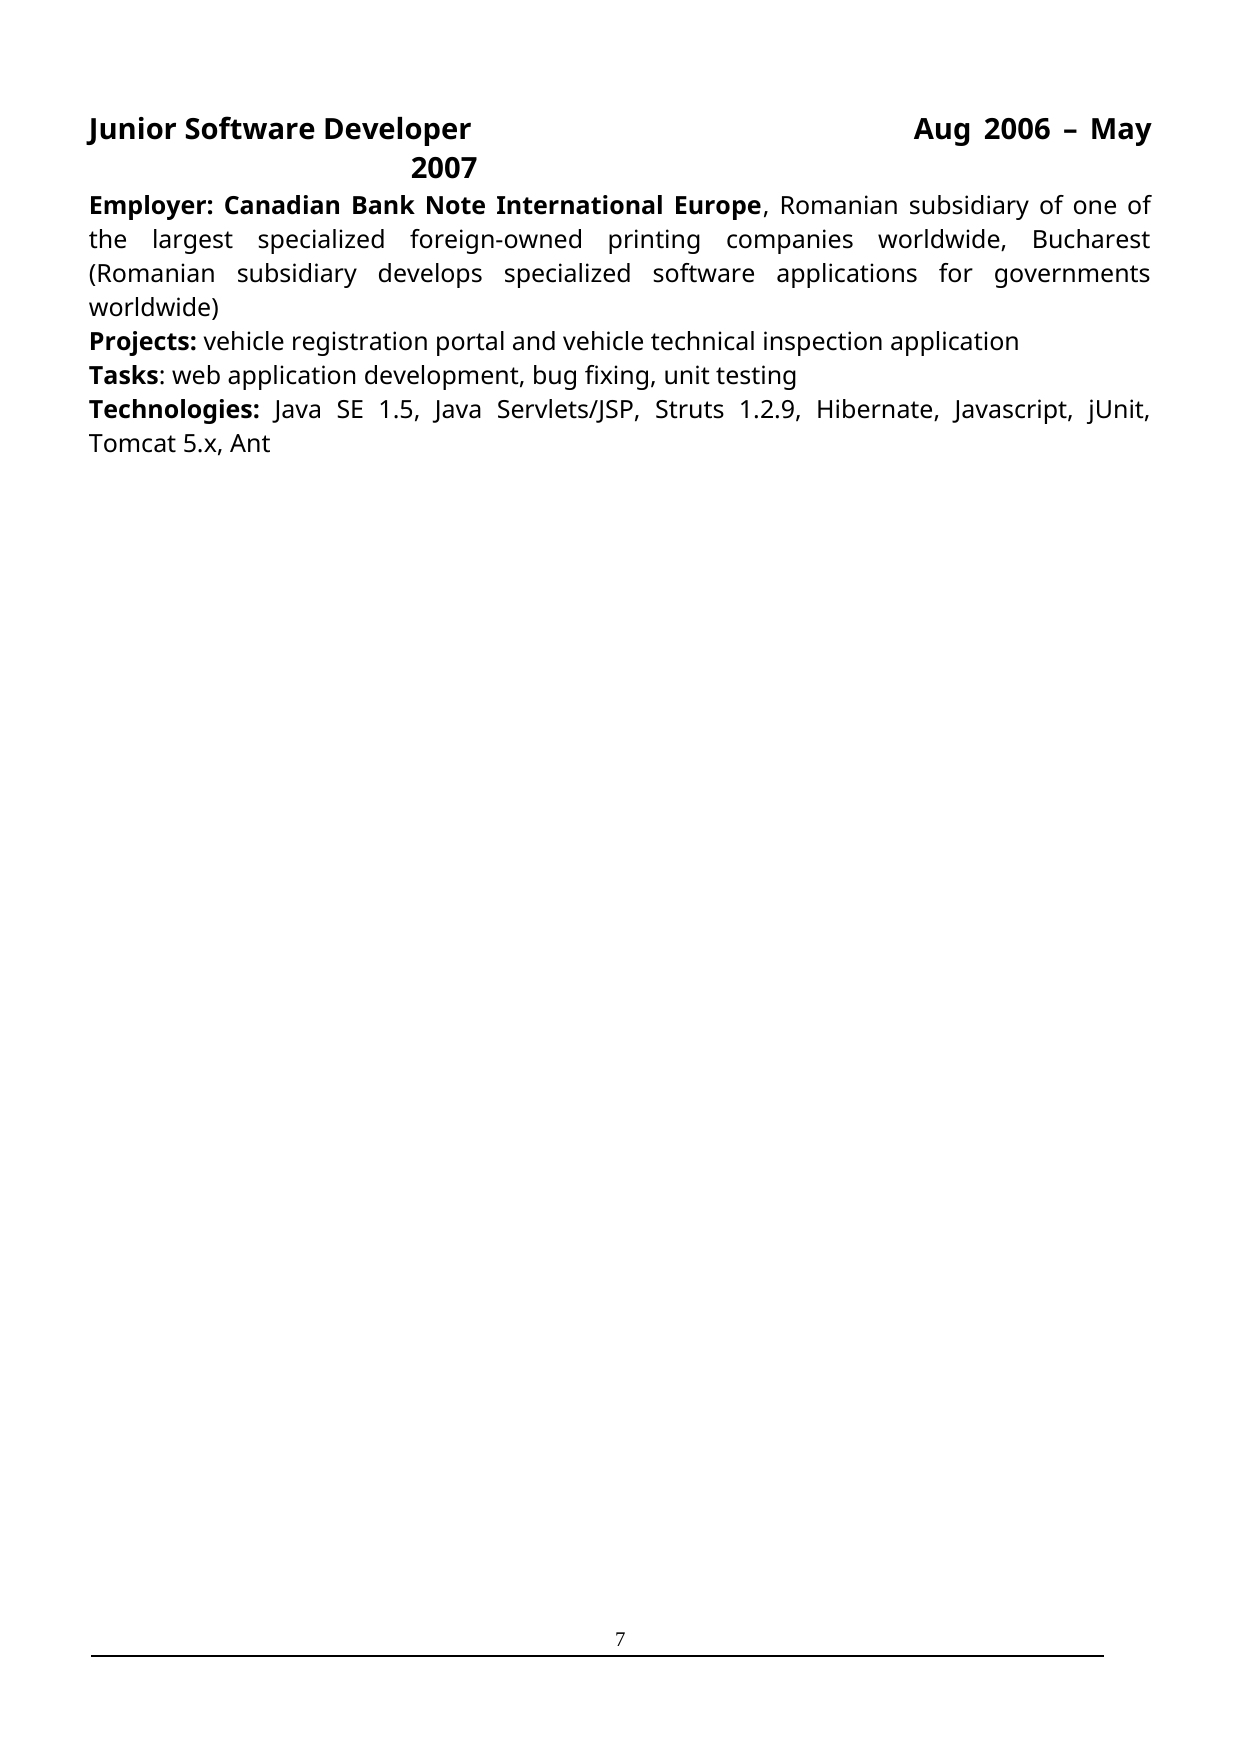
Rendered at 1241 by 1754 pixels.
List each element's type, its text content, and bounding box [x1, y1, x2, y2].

text Projects: vehicle registration portal and vehicle technical inspection application [89, 323, 1152, 358]
text Employer: Canadian Bank Note International Europe, Romanian subsidiary of one of the largest specialized foreign-owned printing companies worldwide, Bucharest (Romanian subsidiary develops specialized software applications for governments worldwide) [89, 187, 1152, 323]
text Junior Software Developer Aug 2006 – May 2007 [89, 108, 1152, 187]
text Tasks: web application development, bug fixing, unit testing [89, 358, 1152, 392]
text Technologies: Java SE 1.5, Java Servlets/JSP, Struts 1.2.9, Hibernate, Javascript, jUnit, Tomcat 5.x, Ant [89, 392, 1152, 460]
